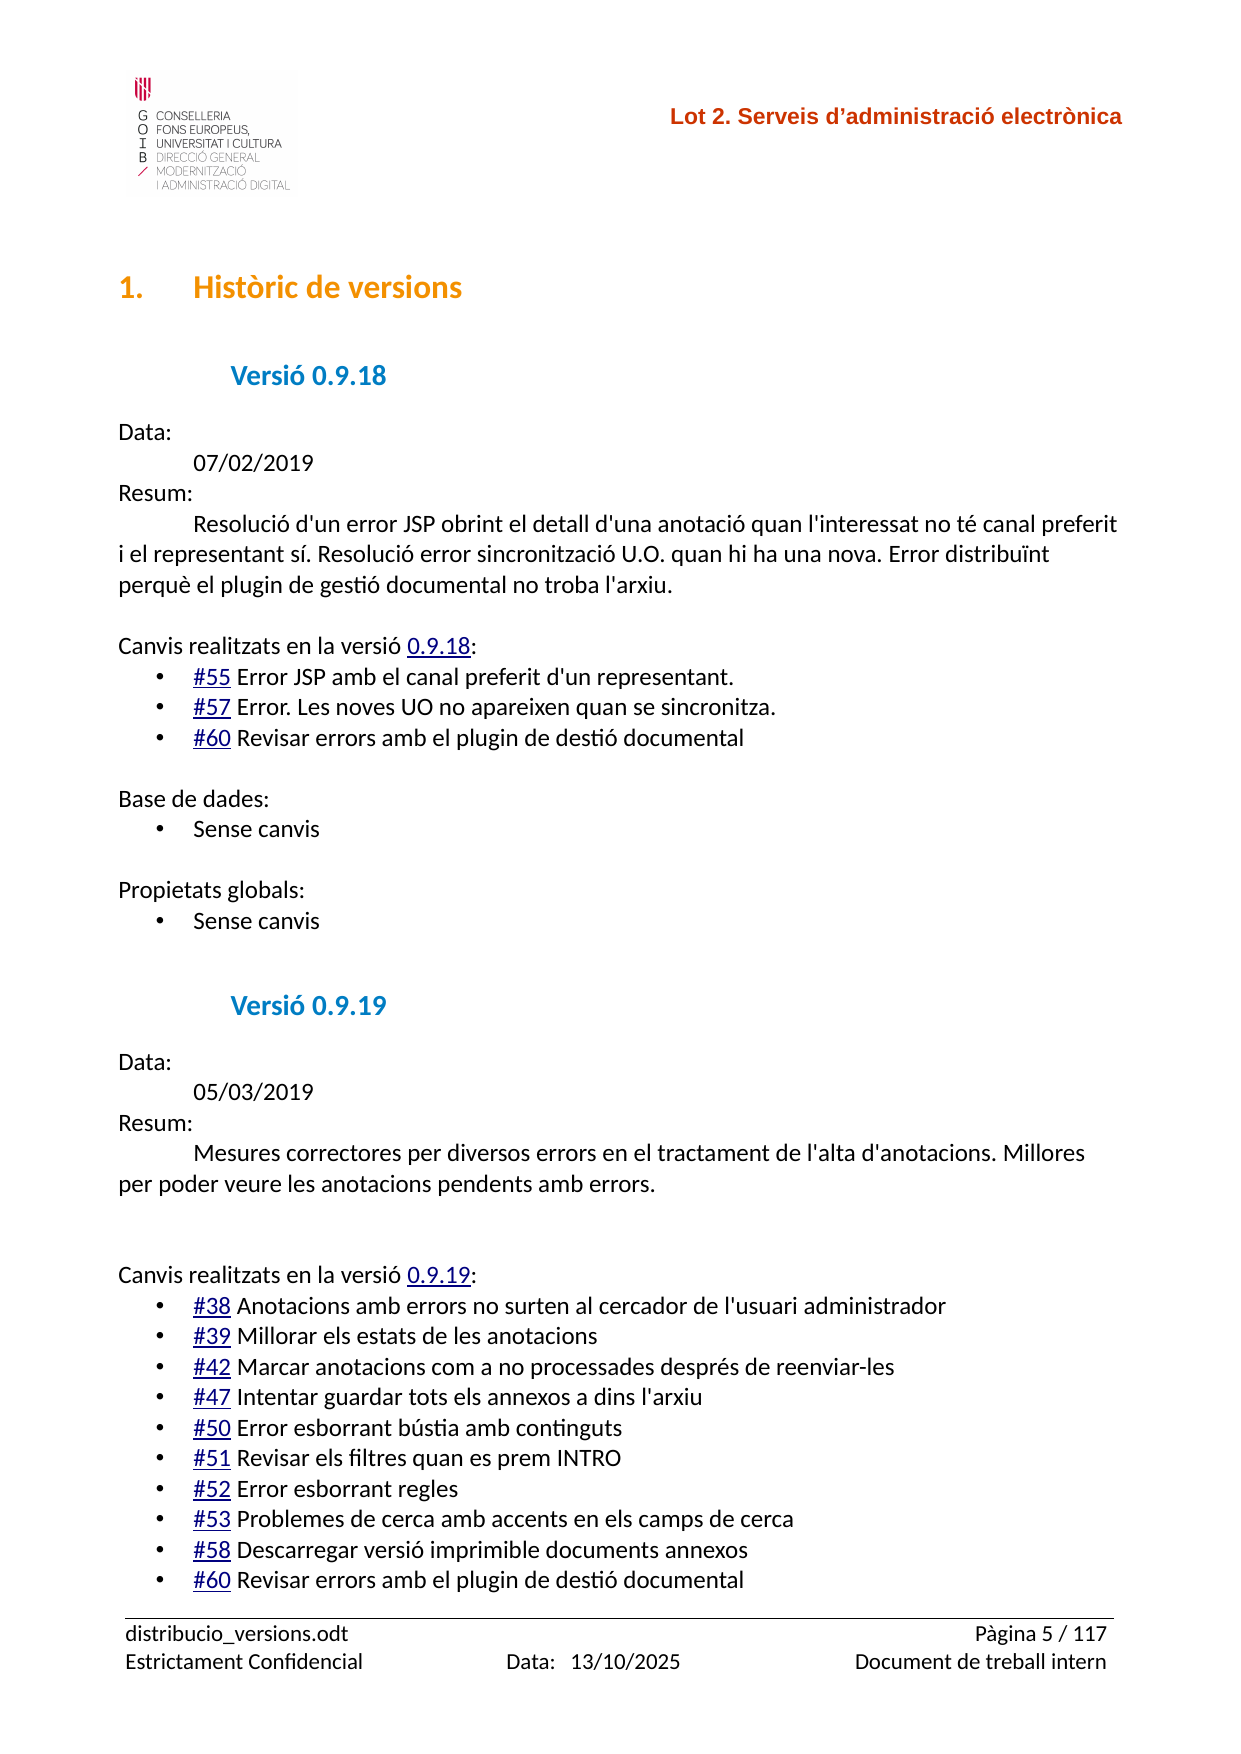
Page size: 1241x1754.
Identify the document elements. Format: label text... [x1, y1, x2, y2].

list #53 Problemes de cerca amb accents en els camps de cerca [156, 1504, 1122, 1534]
subtitle Versió 0.9.18 [153, 357, 1122, 393]
text Data: [118, 1046, 1122, 1076]
picture [126, 70, 299, 197]
subtitle Històric de versions [118, 266, 1122, 307]
text Canvis realitzats en la versió 0.9.19: [118, 1259, 1122, 1290]
text Base de dades: [118, 783, 1122, 813]
list #57 Error. Les noves UO no apareixen quan se sincronitza. [156, 691, 1122, 722]
list Sense canvis [156, 813, 1122, 844]
list #60 Revisar errors amb el plugin de destió documental [156, 722, 1122, 752]
text Resolució d'un error JSP obrint el detall d'una anotació quan l'interessat no té canal preferit i el representant sí. Resolució error sincronització U.O. quan hi ha una nova. Error distribuïnt perquè el plugin de gestió documental no troba l'arxiu. [118, 508, 1122, 600]
text Canvis realitzats en la versió 0.9.18: [118, 630, 1122, 661]
text 07/02/2019 [118, 447, 1122, 478]
text Data: [118, 417, 1122, 447]
list #60 Revisar errors amb el plugin de destió documental [156, 1565, 1122, 1595]
text 05/03/2019 [118, 1076, 1122, 1107]
text Resum: [118, 478, 1122, 508]
text Resum: [118, 1107, 1122, 1137]
list #39 Millorar els estats de les anotacions [156, 1321, 1122, 1351]
list #50 Error esborrant bústia amb continguts [156, 1412, 1122, 1443]
list #58 Descarregar versió imprimible documents annexos [156, 1534, 1122, 1565]
list #38 Anotacions amb errors no surten al cercador de l'usuari administrador [156, 1290, 1122, 1321]
subtitle Versió 0.9.19 [153, 987, 1122, 1022]
list #55 Error JSP amb el canal preferit d'un representant. [156, 661, 1122, 691]
list #42 Marcar anotacions com a no processades després de reenviar-les [156, 1351, 1122, 1382]
list #47 Intentar guardar tots els annexos a dins l'arxiu [156, 1382, 1122, 1412]
list #51 Revisar els filtres quan es prem INTRO [156, 1443, 1122, 1473]
list #52 Error esborrant regles [156, 1473, 1122, 1504]
list Sense canvis [156, 905, 1122, 935]
text Mesures correctores per diversos errors en el tractament de l'alta d'anotacions. Millores per poder veure les anotacions pendents amb errors. [118, 1137, 1122, 1198]
text Propietats globals: [118, 874, 1122, 905]
